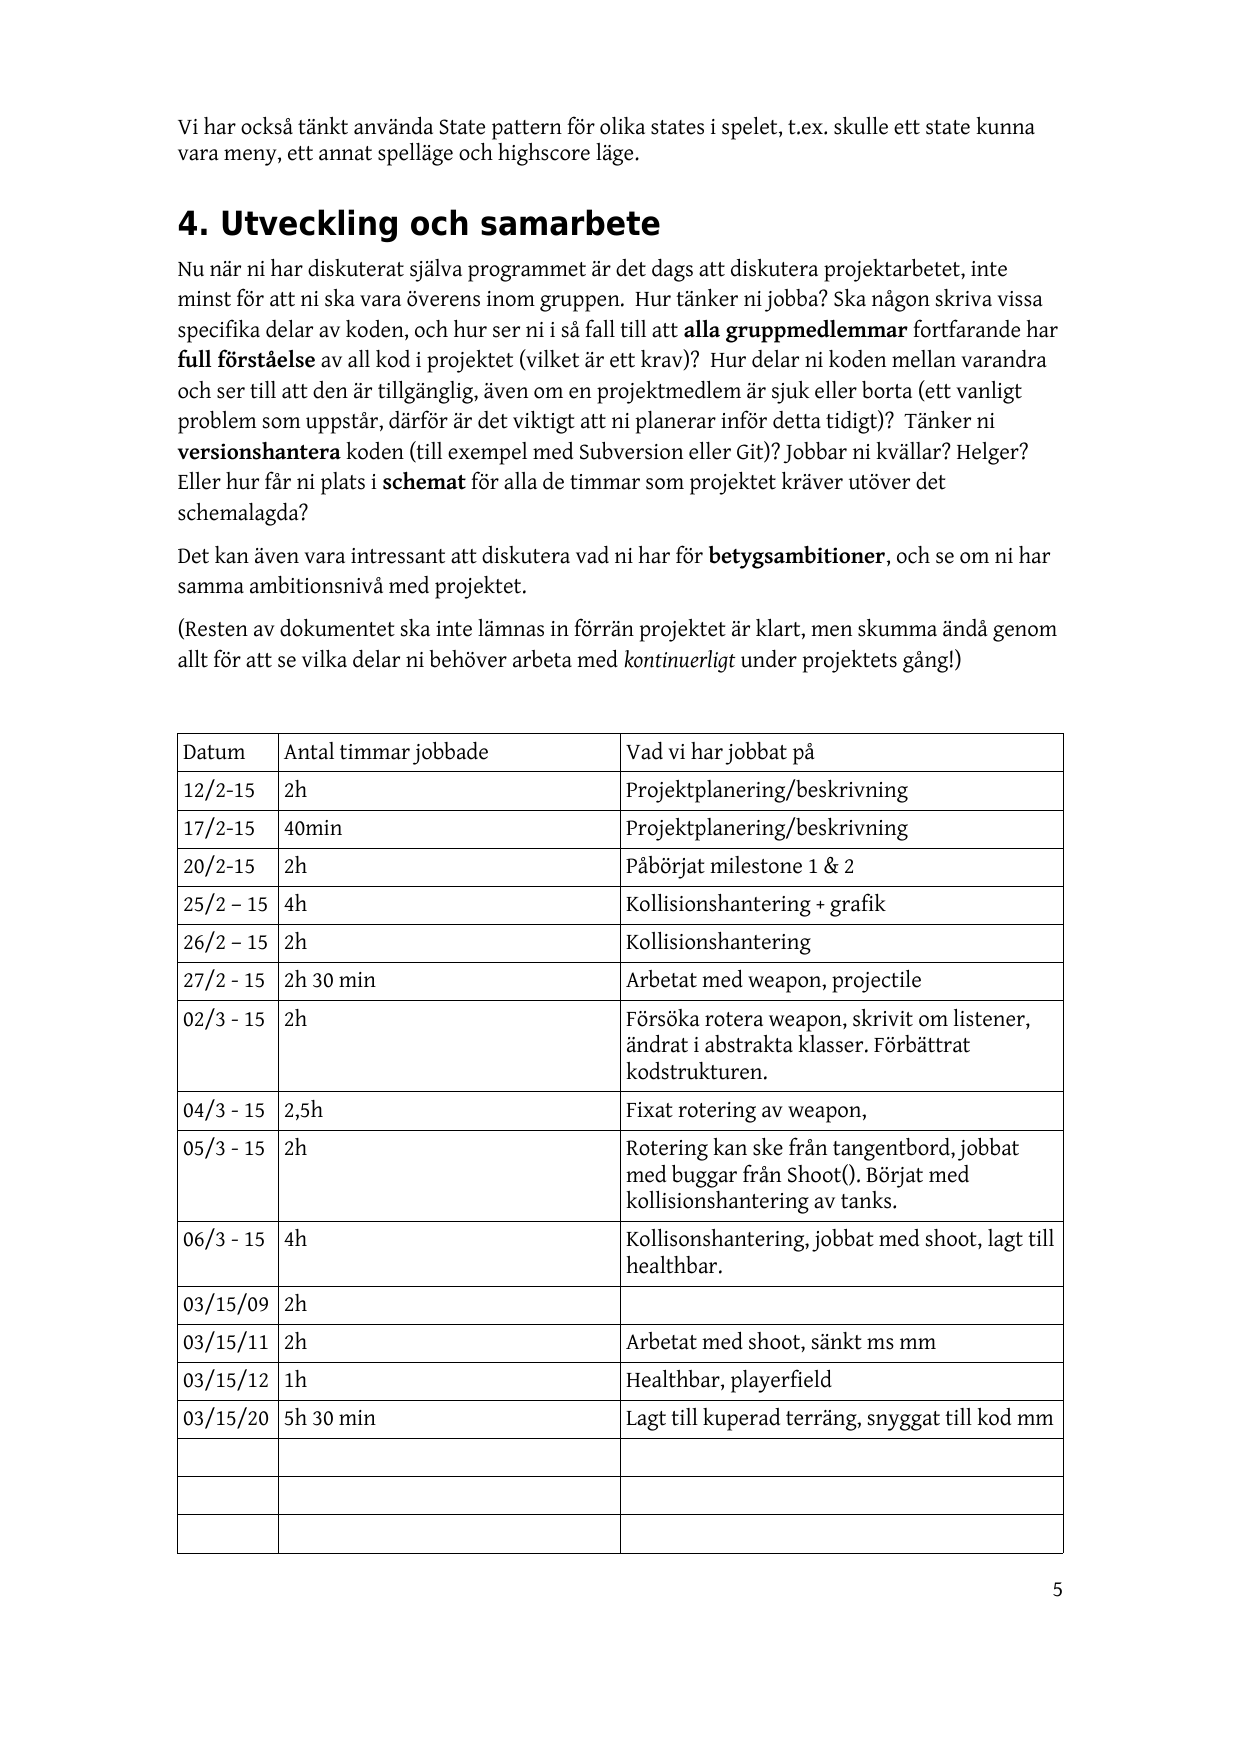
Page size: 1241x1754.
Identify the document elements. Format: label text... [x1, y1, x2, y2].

table_cell Rotering kan ske från tangentbord, jobbat med buggar från Shoot(). Börjat med kollisionshantering av tanks. [621, 1131, 1063, 1221]
table_cell 20-03-15 [178, 1401, 278, 1438]
table_header Vad vi har jobbat på [621, 734, 1063, 771]
table_cell 4h [279, 887, 620, 924]
table_cell [621, 1515, 1063, 1552]
table_cell 12/2-15 [178, 772, 278, 809]
table_cell Kollisonshantering, jobbat med shoot, lagt till healthbar. [621, 1222, 1063, 1286]
table_cell Fixat rotering av weapon, [621, 1092, 1063, 1129]
text Det kan även vara intressant att diskutera vad ni har för betygsambitioner, och se om ni har samma ambitionsnivå med projektet. [177, 543, 1063, 600]
table_cell Healthbar, playerfield [621, 1363, 1063, 1400]
table_cell 5h 30 min [279, 1401, 620, 1438]
table_cell [279, 1477, 620, 1514]
table_cell 4h [279, 1222, 620, 1286]
table_cell Lagt till kuperad terräng, snyggat till kod mm [621, 1401, 1063, 1438]
table_cell 04/3 - 15 [178, 1092, 278, 1129]
table_cell [178, 1515, 278, 1552]
table_cell 1h [279, 1363, 620, 1400]
subtitle 4. Utveckling och samarbete [177, 205, 1063, 243]
table_cell 09-03-15 [178, 1287, 278, 1324]
table_cell Arbetat med shoot, sänkt ms mm [621, 1325, 1063, 1362]
table_cell [279, 1439, 620, 1476]
table_cell 2,5h [279, 1092, 620, 1129]
table_cell 26/2 – 15 [178, 925, 278, 962]
table_cell 2h [279, 1001, 620, 1091]
table_cell 12-03-15 [178, 1363, 278, 1400]
table_cell [621, 1287, 1063, 1324]
table_cell Projektplanering/beskrivning [621, 772, 1063, 809]
table_cell [279, 1515, 620, 1552]
text Vi har också tänkt använda State pattern för olika states i spelet, t.ex. skulle ett state kunna vara meny, ett annat spelläge och highscore läge. [177, 114, 1063, 167]
table_header Antal timmar jobbade [279, 734, 620, 771]
table_cell 40min [279, 811, 620, 848]
table_cell 2h [279, 1131, 620, 1221]
table_cell Arbetat med weapon, projectile [621, 963, 1063, 1000]
table_cell [178, 1477, 278, 1514]
table_cell 06/3 - 15 [178, 1222, 278, 1286]
table_cell 20/2-15 [178, 849, 278, 886]
table_cell 11-03-15 [178, 1325, 278, 1362]
table_cell 2h [279, 1287, 620, 1324]
table_cell 2h [279, 772, 620, 809]
table_cell 17/2-15 [178, 811, 278, 848]
table_cell Projektplanering/beskrivning [621, 811, 1063, 848]
table_cell 2h [279, 849, 620, 886]
table_cell 25/2 – 15 [178, 887, 278, 924]
table_cell 2h 30 min [279, 963, 620, 1000]
table_cell 2h [279, 925, 620, 962]
table_cell [621, 1439, 1063, 1476]
table_cell 02/3 - 15 [178, 1001, 278, 1091]
text Nu när ni har diskuterat själva programmet är det dags att diskutera projektarbetet, inte minst för att ni ska vara överens inom gruppen. Hur tänker ni jobba? Ska någon skriva vissa specifika delar av koden, och hur ser ni i så fall till att alla gruppmedlemmar fortfarande har full förståelse av all kod i projektet (vilket är ett krav)? Hur delar ni koden mellan varandra och ser till att den är tillgänglig, även om en projektmedlem är sjuk eller borta (ett vanligt problem som uppstår, därför är det viktigt att ni planerar inför detta tidigt)? Tänker ni versionshantera koden (till exempel med Subversion eller Git)? Jobbar ni kvällar? Helger? Eller hur får ni plats i schemat för alla de timmar som projektet kräver utöver det schemalagda? [177, 256, 1063, 527]
table_cell Försöka rotera weapon, skrivit om listener, ändrat i abstrakta klasser. Förbättrat kodstrukturen. [621, 1001, 1063, 1091]
table_cell 2h [279, 1325, 620, 1362]
table_cell Påbörjat milestone 1 & 2 [621, 849, 1063, 886]
table_header Datum [178, 734, 278, 771]
table_cell Kollisionshantering [621, 925, 1063, 962]
table_cell 05/3 - 15 [178, 1131, 278, 1221]
table_cell [621, 1477, 1063, 1514]
table_cell [178, 1439, 278, 1476]
text (Resten av dokumentet ska inte lämnas in förrän projektet är klart, men skumma ändå genom allt för att se vilka delar ni behöver arbeta med kontinuerligt under projektets gång!) [177, 617, 1063, 674]
table_cell Kollisionshantering + grafik [621, 887, 1063, 924]
table_cell 27/2 - 15 [178, 963, 278, 1000]
